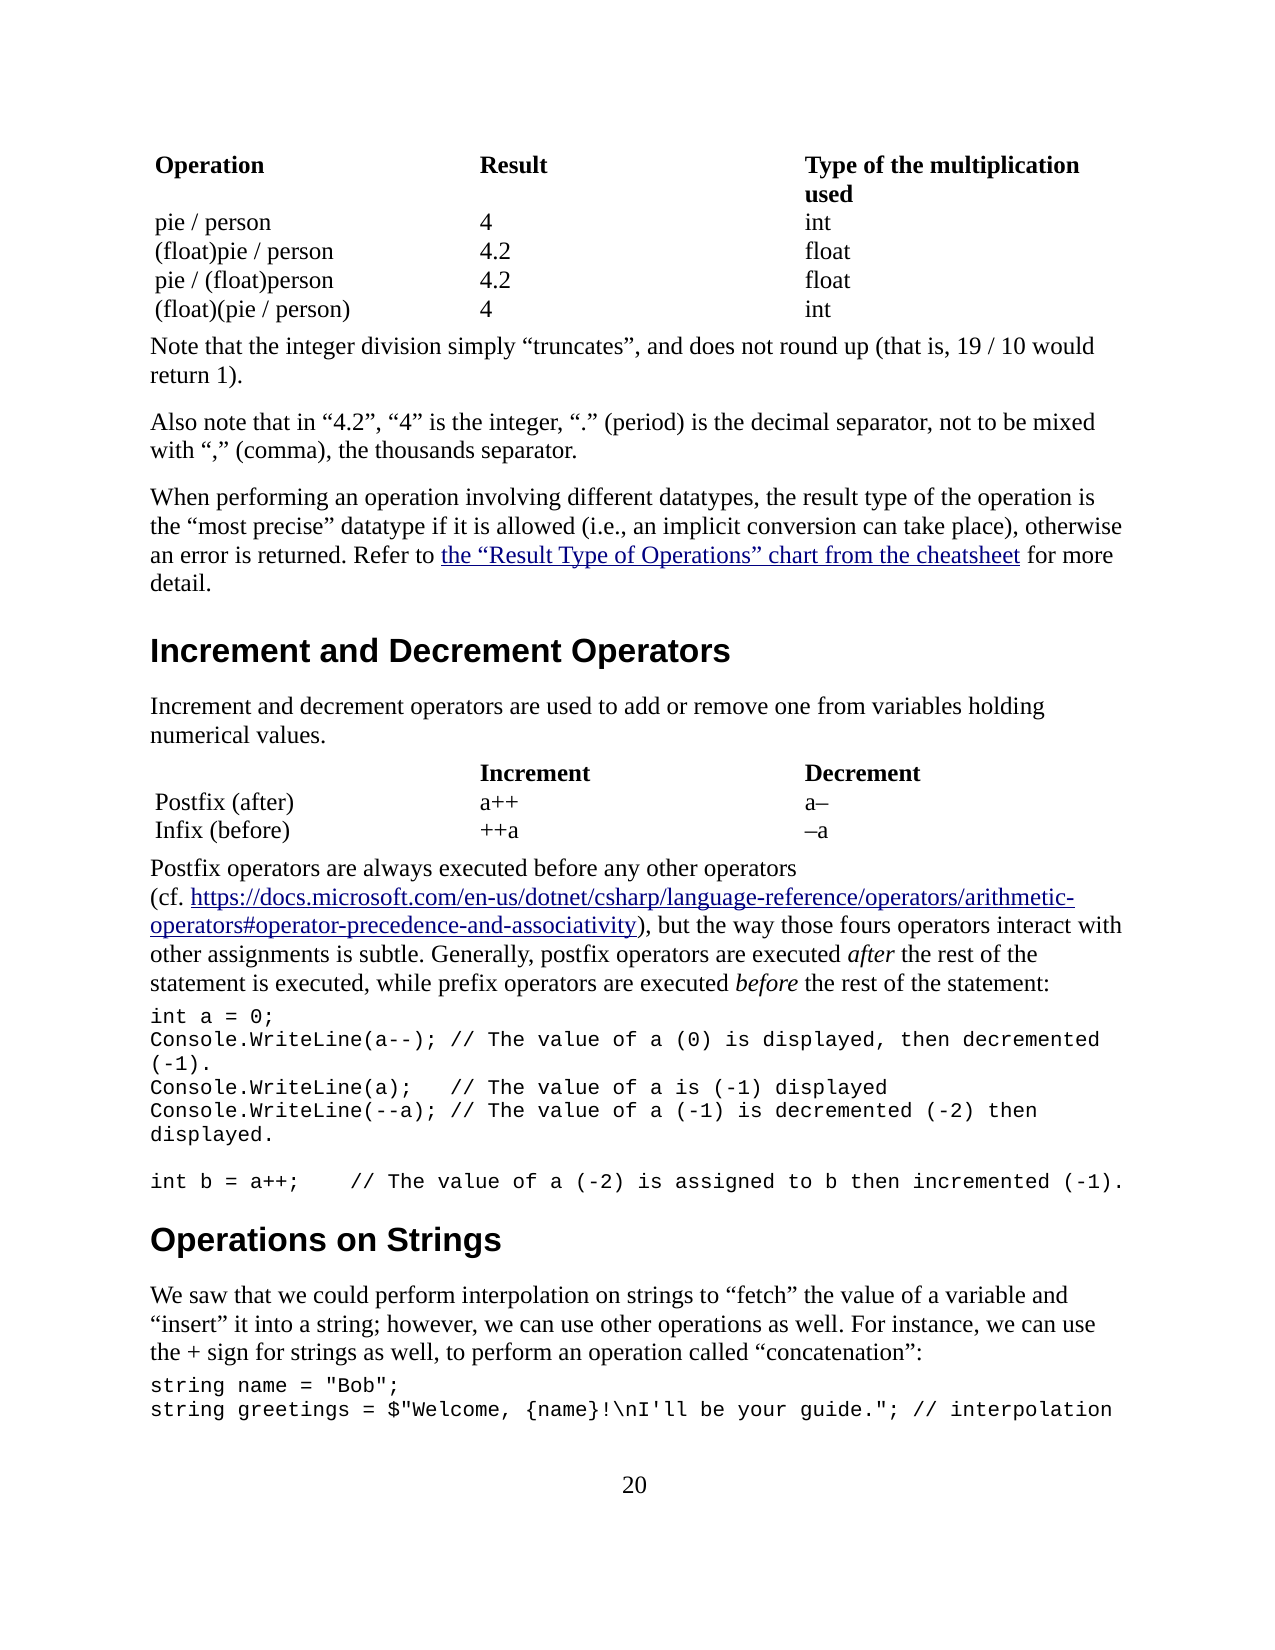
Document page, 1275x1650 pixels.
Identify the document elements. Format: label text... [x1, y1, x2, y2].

subtitle Operations on Strings [150, 1220, 1125, 1258]
table_cell a++ [475, 787, 800, 815]
table_header Result [475, 150, 800, 207]
text string name = "Bob"; [150, 1375, 1125, 1399]
table_header Decrement [800, 758, 1125, 787]
table_cell float [800, 265, 1125, 294]
text int b = a++; // The value of a (-2) is assigned to b then incremented (-1). [150, 1171, 1125, 1195]
text Postfix operators are always executed before any other operators (cf. https://docs.microsoft.com/en-us/dotnet/csharp/language-reference/operators/arithmetic-operators#operator-precedence-and-associativity), but the way those fours operators interact with other assignments is subtle. Generally, postfix operators are executed after the rest of the statement is executed, while prefix operators are executed before the rest of the statement: [150, 853, 1125, 997]
text When performing an operation involving different datatypes, the result type of the operation is the “most precise” datatype if it is allowed (i.e., an implicit conversion can take place), otherwise an error is returned. Refer to the “Result Type of Operations” chart from the cheatsheet for more detail. [150, 482, 1125, 597]
table_cell 4 [475, 294, 800, 322]
text We saw that we could perform interpolation on strings to “fetch” the value of a variable and “insert” it into a string; however, we can use other operations as well. For instance, we can use the + sign for strings as well, to perform an operation called “concatenation”: [150, 1280, 1125, 1366]
table_cell 4.2 [475, 236, 800, 265]
table_cell pie / person [150, 208, 475, 236]
text Console.WriteLine(--a); // The value of a (-1) is decremented (-2) then displayed. [150, 1100, 1125, 1148]
table_cell int [800, 208, 1125, 236]
table_cell (float)(pie / person) [150, 294, 475, 322]
text Also note that in “4.2”, “4” is the integer, “.” (period) is the decimal separator, not to be mixed with “,” (comma), the thousands separator. [150, 407, 1125, 464]
table_header [150, 758, 475, 787]
table_cell 4.2 [475, 265, 800, 294]
table_header Operation [150, 150, 475, 207]
text Increment and decrement operators are used to add or remove one from variables holding numerical values. [150, 691, 1125, 749]
table_cell Infix (before) [150, 815, 475, 844]
table_cell –a [800, 815, 1125, 844]
subtitle Increment and Decrement Operators [150, 631, 1125, 670]
text string greetings = $"Welcome, {name}!\nI'll be your guide."; // interpolation [150, 1399, 1125, 1422]
table_cell a– [800, 787, 1125, 815]
table_cell (float)pie / person [150, 236, 475, 265]
text int a = 0; [150, 1006, 1125, 1029]
table_header Type of the multiplication used [800, 150, 1125, 207]
table_cell 4 [475, 208, 800, 236]
text Note that the integer division simply “truncates”, and does not round up (that is, 19 / 10 would return 1). [150, 331, 1125, 389]
table_cell ++a [475, 815, 800, 844]
table_cell Postfix (after) [150, 787, 475, 815]
table_cell pie / (float)person [150, 265, 475, 294]
text Console.WriteLine(a); // The value of a is (-1) displayed [150, 1077, 1125, 1100]
text Console.WriteLine(a--); // The value of a (0) is displayed, then decremented (-1). [150, 1029, 1125, 1077]
table_cell float [800, 236, 1125, 265]
table_header Increment [475, 758, 800, 787]
table_cell int [800, 294, 1125, 322]
